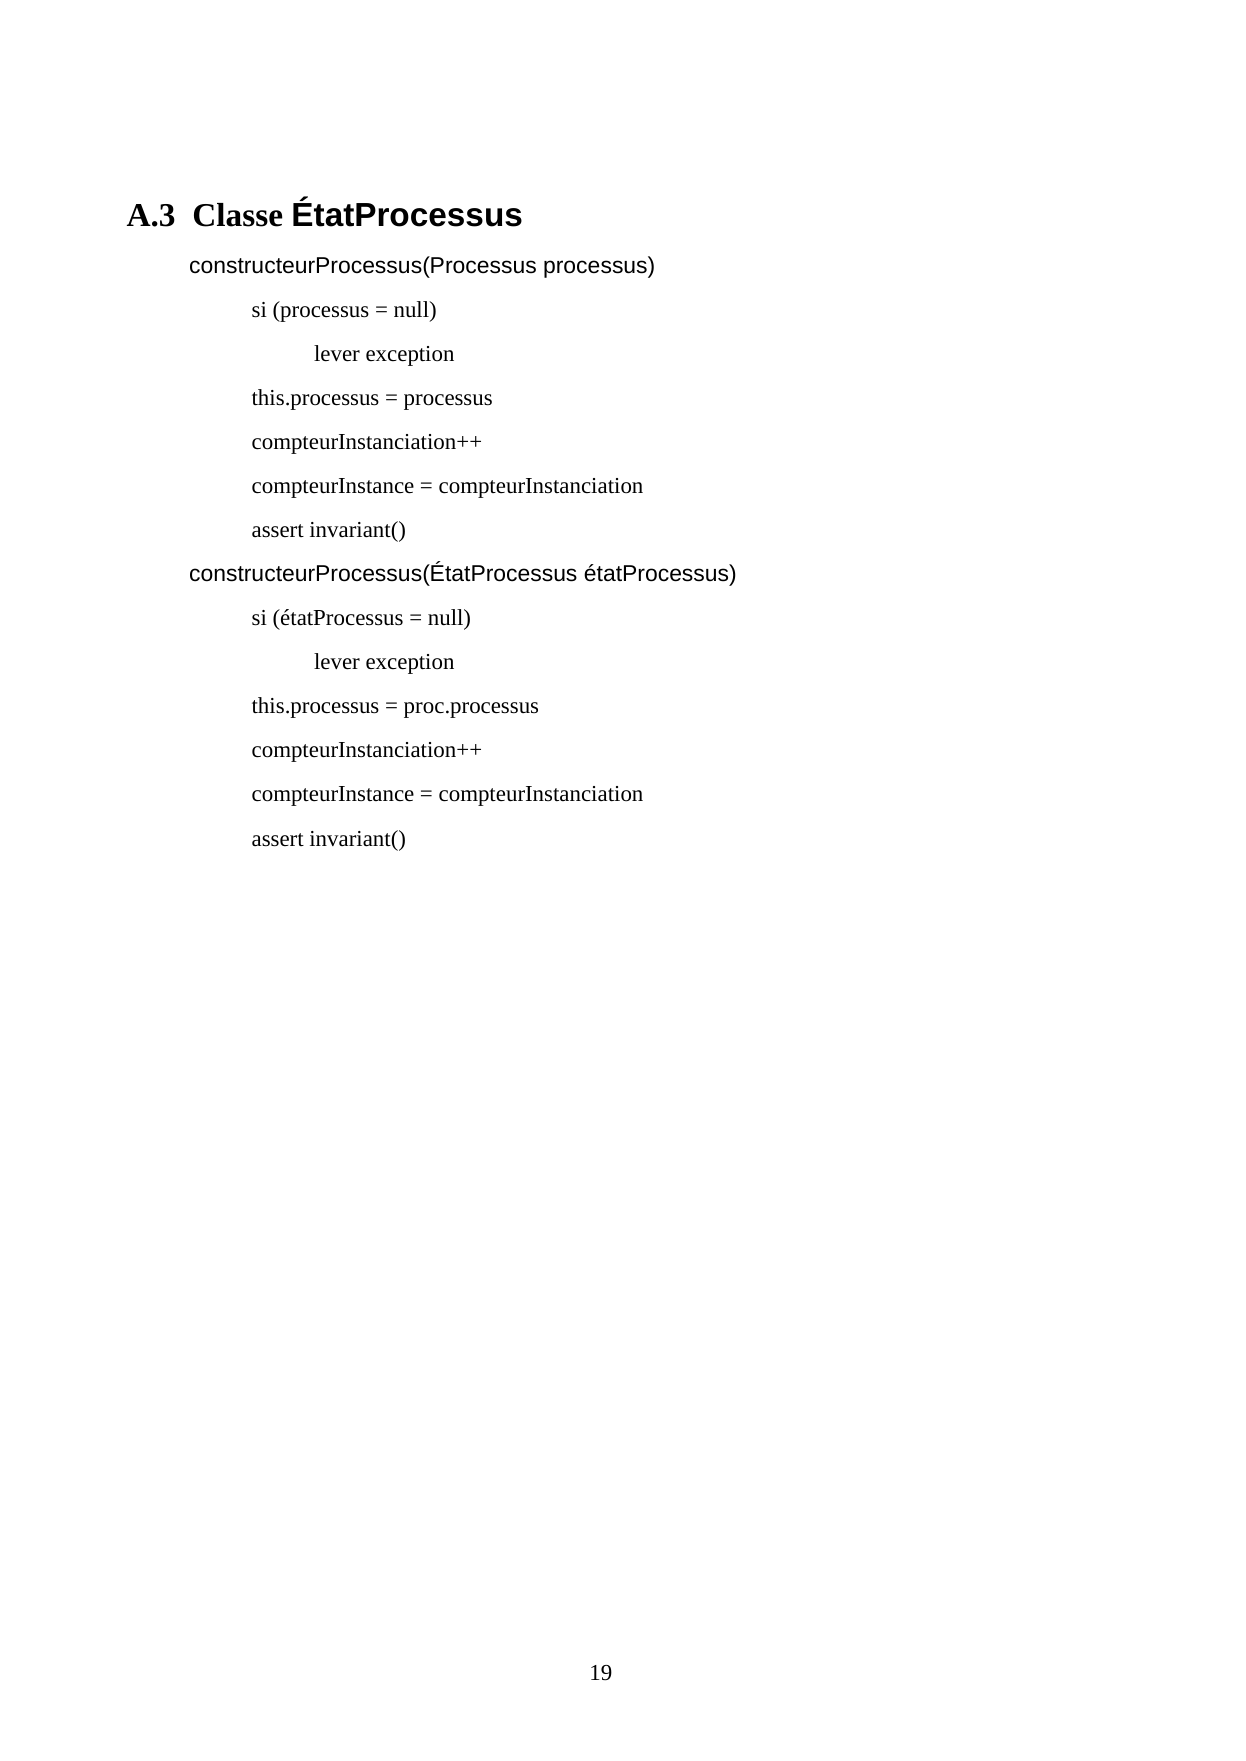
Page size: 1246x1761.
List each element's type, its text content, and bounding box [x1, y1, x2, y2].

list si (étatProcessus = null) [220, 604, 1075, 631]
list compteurInstance = compteurInstanciation [220, 472, 1075, 498]
subtitle A.3 Classe ÉtatProcessus [126, 195, 1075, 234]
list compteurInstanciation++ [220, 428, 1075, 454]
list assert invariant() [220, 516, 1075, 542]
list constructeurProcessus(ÉtatProcessus étatProcessus) [158, 560, 1075, 587]
list compteurInstance = compteurInstanciation [220, 781, 1075, 807]
list compteurInstanciation++ [220, 736, 1075, 763]
list lever exception [283, 340, 1075, 366]
list constructeurProcessus(Processus processus) [158, 252, 1075, 278]
list this.processus = proc.processus [220, 692, 1075, 719]
list si (processus = null) [220, 296, 1075, 322]
list lever exception [283, 648, 1075, 675]
list assert invariant() [220, 824, 1075, 851]
list this.processus = processus [220, 384, 1075, 410]
